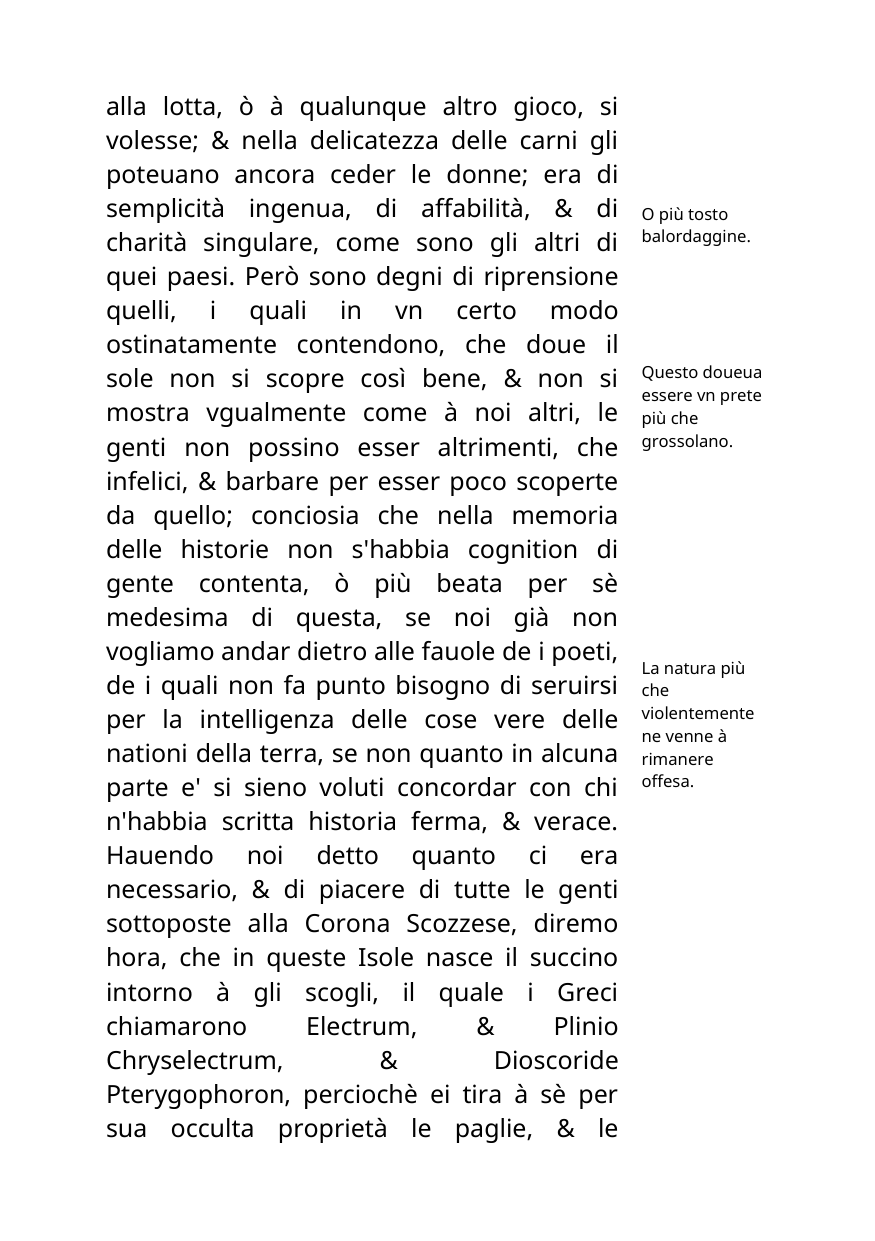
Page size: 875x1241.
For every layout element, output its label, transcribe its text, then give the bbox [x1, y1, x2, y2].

table_cell O più tosto balordaggine. Questo doueua essere vn prete più che grossolano. La natura più che violentemente ne venne à rimanere offesa. [630, 89, 779, 1144]
table_cell alla lotta, ò à qualunque altro gioco, si volesse; & nella delicatezza delle carni gli poteuano ancora ceder le donne; era di semplicità ingenua, di affabilità, & di charità singulare, come sono gli altri di quei paesi. Però sono degni di riprensione quelli, i quali in vn certo modo ostinatamente contendono, che doue il sole non si scopre così bene, & non si mostra vgualmente come à noi altri, le genti non possino esser altrimenti, che infelici, & barbare per esser poco scoperte da quello; conciosia che nella memoria delle historie non s'habbia cognition di gente contenta, ò più beata per sè medesima di questa, se noi già non vogliamo andar dietro alle fauole de i poeti, de i quali non fa punto bisogno di seruirsi per la intelligenza delle cose vere delle nationi della terra, se non quanto in alcuna parte e' si sieno voluti concordar con chi n'habbia scritta historia ferma, & verace. Hauendo noi detto quanto ci era necessario, & di piacere di tutte le genti sottoposte alla Corona Scozzese, diremo hora, che in queste Isole nasce il succino intorno à gli scogli, il quale i Greci chiamarono Electrum, & Plinio Chryselectrum, & Dioscoride Pterygophoron, perciochè ei tira à sè per sua occulta proprietà le paglie, & le [95, 89, 630, 1144]
